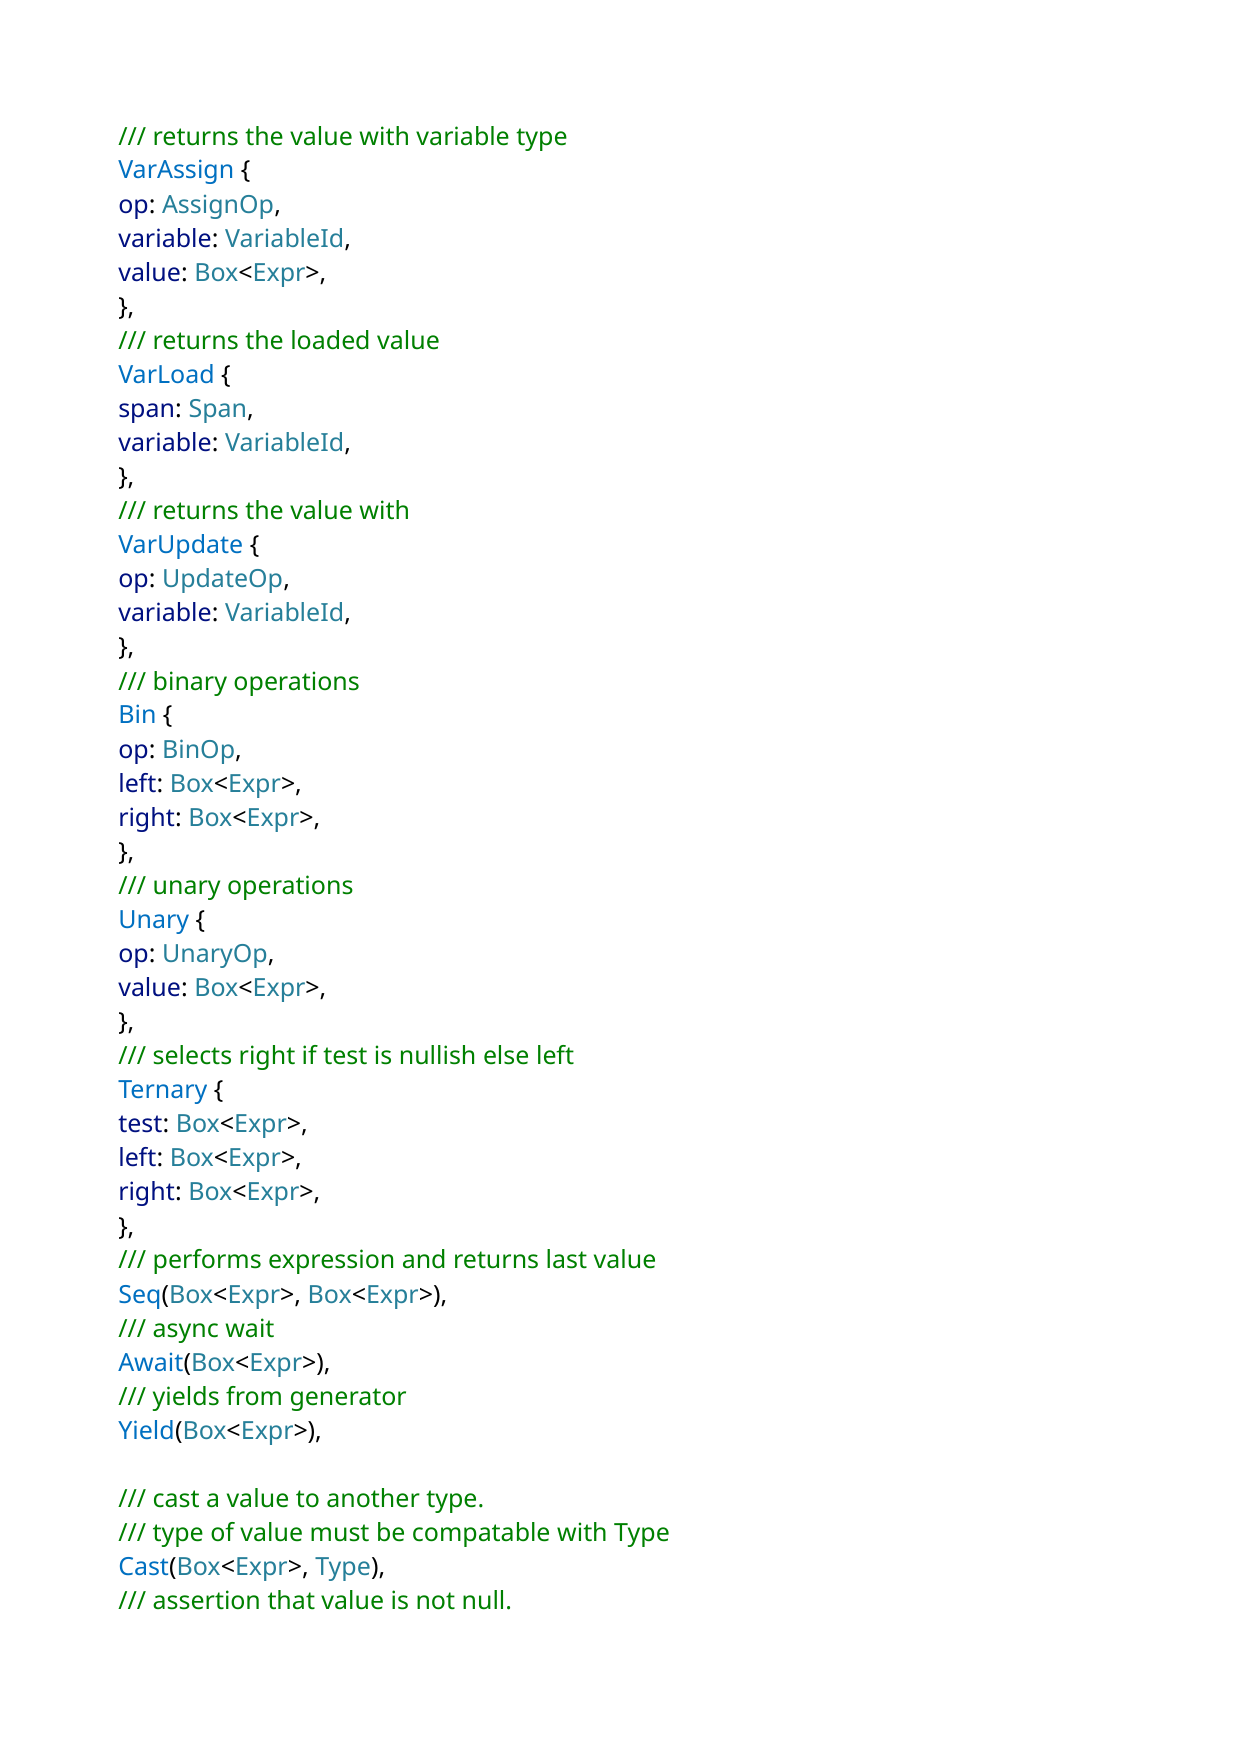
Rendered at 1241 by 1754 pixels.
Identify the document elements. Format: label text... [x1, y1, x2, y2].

text value: Box<Expr>, [118, 970, 1122, 1004]
text value: Box<Expr>, [118, 254, 1122, 288]
text Cast(Box<Expr>, Type), [118, 1548, 1122, 1582]
text Ternary { [118, 1072, 1122, 1106]
text }, [118, 459, 1122, 493]
text /// type of value must be compatable with Type [118, 1514, 1122, 1548]
text VarUpdate { [118, 527, 1122, 561]
text VarAssign { [118, 152, 1122, 186]
text }, [118, 288, 1122, 322]
text op: AssignOp, [118, 186, 1122, 220]
text span: Span, [118, 391, 1122, 425]
text Bin { [118, 697, 1122, 731]
text /// assertion that value is not null. [118, 1582, 1122, 1617]
text right: Box<Expr>, [118, 1174, 1122, 1208]
text left: Box<Expr>, [118, 765, 1122, 799]
text variable: VariableId, [118, 220, 1122, 254]
text variable: VariableId, [118, 595, 1122, 629]
text op: UnaryOp, [118, 936, 1122, 970]
text /// returns the loaded value [118, 322, 1122, 357]
text left: Box<Expr>, [118, 1140, 1122, 1174]
text test: Box<Expr>, [118, 1106, 1122, 1140]
text }, [118, 629, 1122, 663]
text Seq(Box<Expr>, Box<Expr>), [118, 1276, 1122, 1310]
text op: BinOp, [118, 731, 1122, 765]
text /// yields from generator [118, 1378, 1122, 1412]
text Await(Box<Expr>), [118, 1344, 1122, 1378]
text /// binary operations [118, 663, 1122, 697]
text VarLoad { [118, 357, 1122, 391]
text op: UpdateOp, [118, 561, 1122, 595]
text Unary { [118, 902, 1122, 936]
text /// returns the value with variable type [118, 118, 1122, 152]
text }, [118, 1004, 1122, 1038]
text /// selects right if test is nullish else left [118, 1038, 1122, 1072]
text right: Box<Expr>, [118, 799, 1122, 833]
text /// unary operations [118, 867, 1122, 902]
text }, [118, 833, 1122, 867]
text /// cast a value to another type. [118, 1480, 1122, 1514]
text Yield(Box<Expr>), [118, 1412, 1122, 1447]
text variable: VariableId, [118, 425, 1122, 459]
text /// returns the value with [118, 493, 1122, 527]
text /// async wait [118, 1310, 1122, 1344]
text /// performs expression and returns last value [118, 1242, 1122, 1276]
text }, [118, 1208, 1122, 1242]
